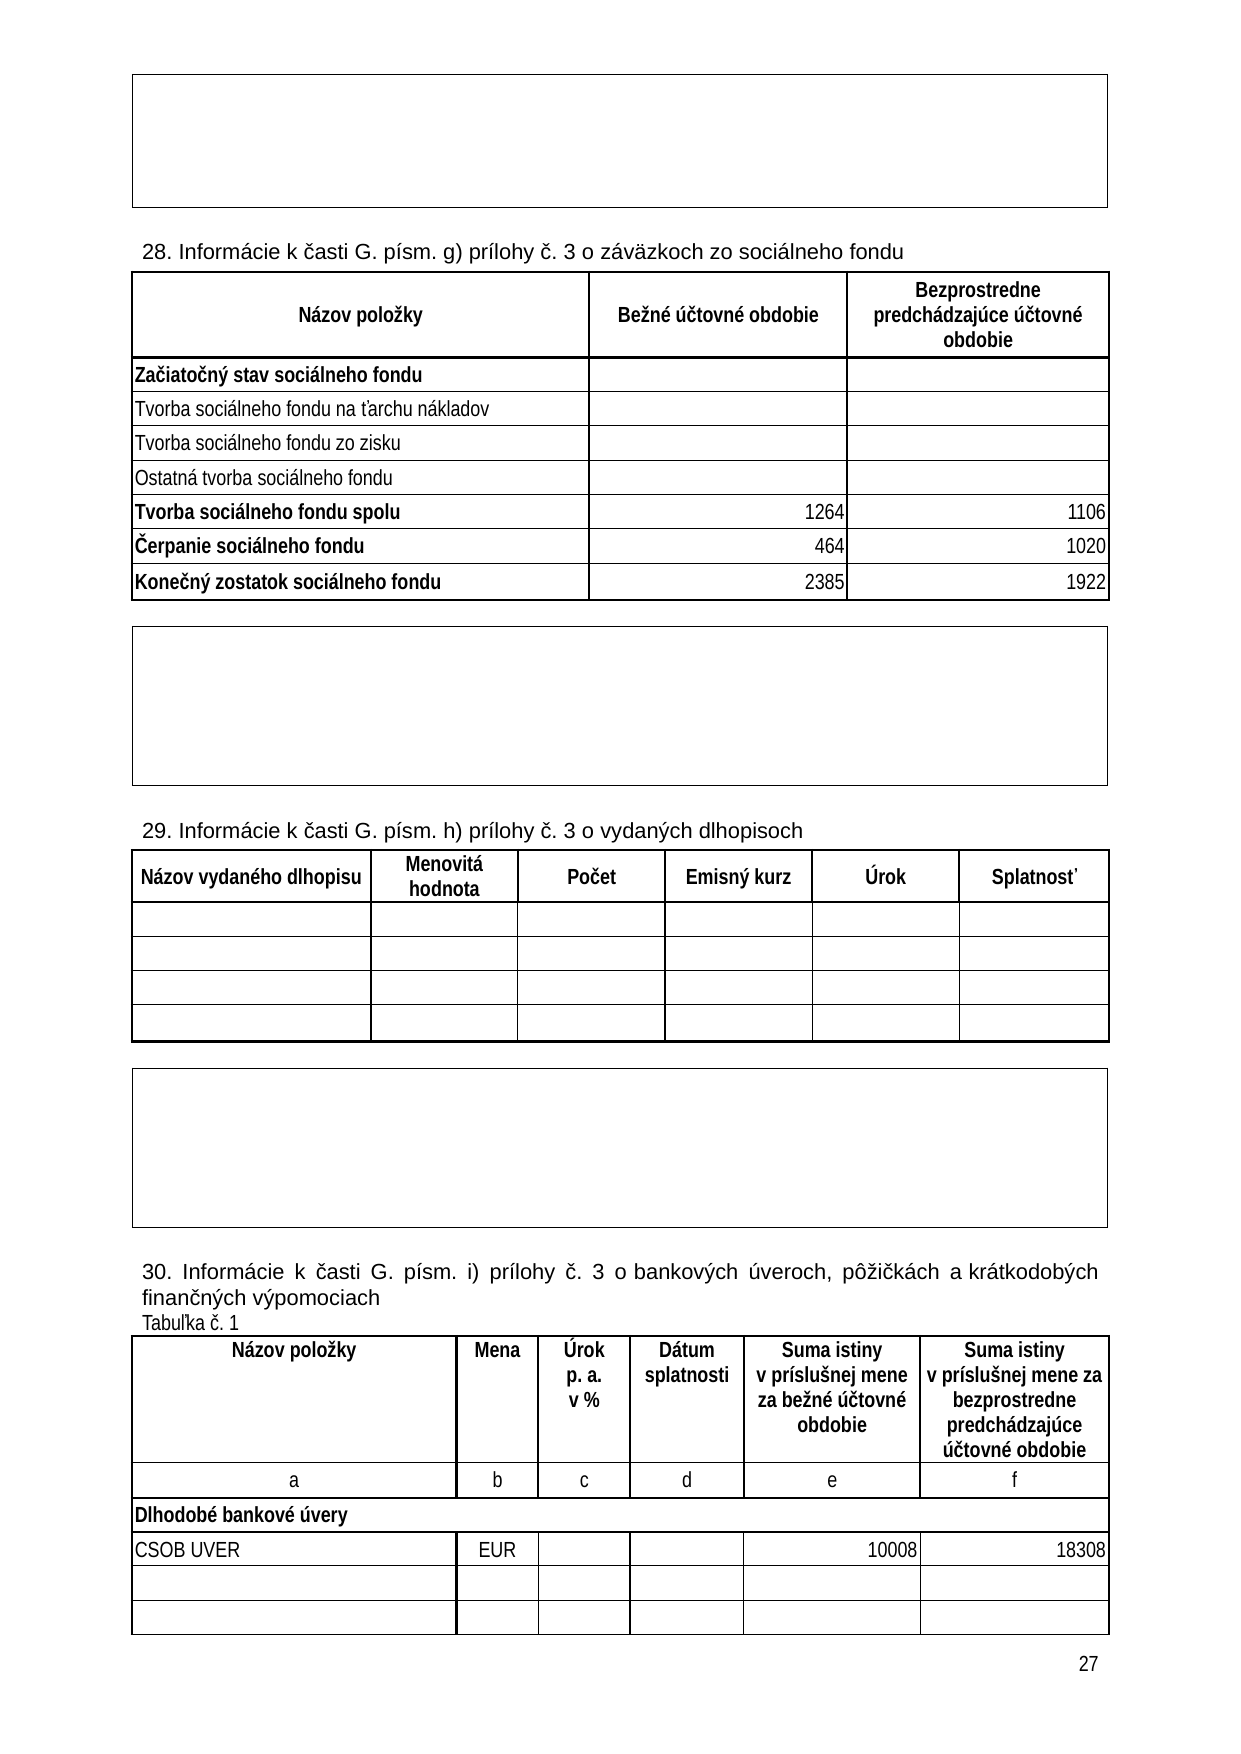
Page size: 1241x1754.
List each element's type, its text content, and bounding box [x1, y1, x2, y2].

table_header Bežné účtovné obdobie [590, 273, 846, 356]
table_cell 2385 [590, 564, 846, 599]
table_header Mena [458, 1337, 537, 1462]
table_cell [133, 937, 370, 970]
table_header [133, 1069, 1107, 1227]
table_cell Tvorba sociálneho fondu zo zisku [133, 426, 588, 459]
table_cell Ostatná tvorba sociálneho fondu [133, 461, 588, 494]
table_cell [813, 1005, 959, 1040]
table_cell [848, 392, 1108, 425]
table_cell [848, 426, 1108, 459]
table_header Úrok p. a. v % [539, 1337, 629, 1462]
table_cell Tvorba sociálneho fondu spolu [133, 495, 588, 528]
table_header Názov vydaného dlhopisu [133, 851, 370, 901]
table_cell [666, 1005, 812, 1040]
table_cell 1264 [590, 495, 846, 528]
table_cell c [539, 1463, 629, 1497]
table_cell [133, 903, 370, 936]
table_cell 1922 [848, 564, 1108, 599]
table_cell 1020 [848, 529, 1108, 563]
text 28. Informácie k časti G. písm. g) prílohy č. 3 o záväzkoch zo sociálneho fondu [142, 239, 1098, 264]
table_cell [518, 971, 664, 1004]
table_cell [133, 1601, 455, 1634]
table_cell [590, 426, 846, 459]
table_cell [960, 971, 1108, 1004]
table_cell Dlhodobé bankové úvery [133, 1499, 1108, 1531]
table_cell b [458, 1463, 537, 1497]
table_header Menovitá hodnota [372, 851, 517, 901]
table_cell [960, 1005, 1108, 1040]
table_header Dátum splatnosti [631, 1337, 743, 1462]
table_header Názov položky [133, 273, 588, 356]
table_cell e [745, 1463, 919, 1497]
table_cell Čerpanie sociálneho fondu [133, 529, 588, 563]
table_header Úrok [813, 851, 958, 901]
table_cell [813, 903, 959, 936]
table_header Splatnosť [960, 851, 1108, 901]
table_cell [539, 1566, 629, 1600]
text Tabuľka č. 1 [142, 1309, 1098, 1335]
table_header Názov položky [133, 1337, 455, 1462]
table_cell [666, 903, 812, 936]
table_cell [133, 1005, 370, 1040]
text 29. Informácie k časti G. písm. h) prílohy č. 3 o vydaných dlhopisoch [142, 817, 1098, 843]
table_cell EUR [458, 1533, 538, 1565]
table_cell [921, 1566, 1108, 1600]
table_cell Tvorba sociálneho fondu na ťarchu nákladov [133, 392, 588, 425]
table_cell [960, 937, 1108, 970]
table_header Suma istiny v príslušnej mene za bežné účtovné obdobie [745, 1337, 919, 1462]
table_cell [458, 1566, 538, 1600]
table_cell [744, 1601, 920, 1634]
table_cell [666, 971, 812, 1004]
table_cell [960, 903, 1108, 936]
table_cell Konečný zostatok sociálneho fondu [133, 564, 588, 599]
table_cell [458, 1601, 538, 1634]
table_cell [590, 392, 846, 425]
table_cell 10008 [744, 1533, 920, 1565]
table_cell CSOB UVER [133, 1533, 455, 1565]
table_cell a [133, 1463, 455, 1497]
table_cell [133, 971, 370, 1004]
table_cell 1106 [848, 495, 1108, 528]
table_cell [813, 937, 959, 970]
table_cell [666, 937, 812, 970]
table_cell [631, 1601, 743, 1634]
table_header Bezprostredne predchádzajúce účtovné obdobie [848, 273, 1108, 356]
table_header Emisný kurz [666, 851, 811, 901]
table_cell [539, 1601, 629, 1634]
table_cell f [921, 1463, 1108, 1497]
table_cell [590, 461, 846, 494]
table_cell [372, 1005, 517, 1040]
table_cell [631, 1566, 743, 1600]
table_cell [518, 1005, 664, 1040]
table_cell [744, 1566, 920, 1600]
table_cell [372, 971, 517, 1004]
table_cell [590, 359, 846, 391]
table_cell [813, 971, 959, 1004]
table_cell 18308 [921, 1533, 1108, 1565]
table_cell [921, 1601, 1108, 1634]
table_header [133, 627, 1107, 785]
table_cell [372, 937, 517, 970]
table_header Suma istiny v príslušnej mene za bezprostredne predchádzajúce účtovné obdobie [921, 1337, 1108, 1462]
table_cell [539, 1533, 629, 1565]
table_header [133, 75, 1107, 207]
table_cell [848, 359, 1108, 391]
table_cell [848, 461, 1108, 494]
text 30. Informácie k časti G. písm. i) prílohy č. 3 o bankových úveroch, pôžičkách a krátkodobých finančných výpomociach [142, 1259, 1098, 1309]
table_cell Začiatočný stav sociálneho fondu [133, 359, 588, 391]
table_cell [631, 1533, 743, 1565]
table_cell [518, 937, 664, 970]
table_cell [133, 1566, 455, 1600]
table_cell d [631, 1463, 743, 1497]
table_cell [518, 903, 664, 936]
table_cell [372, 903, 517, 936]
table_cell 464 [590, 529, 846, 563]
table_header Počet [519, 851, 664, 901]
